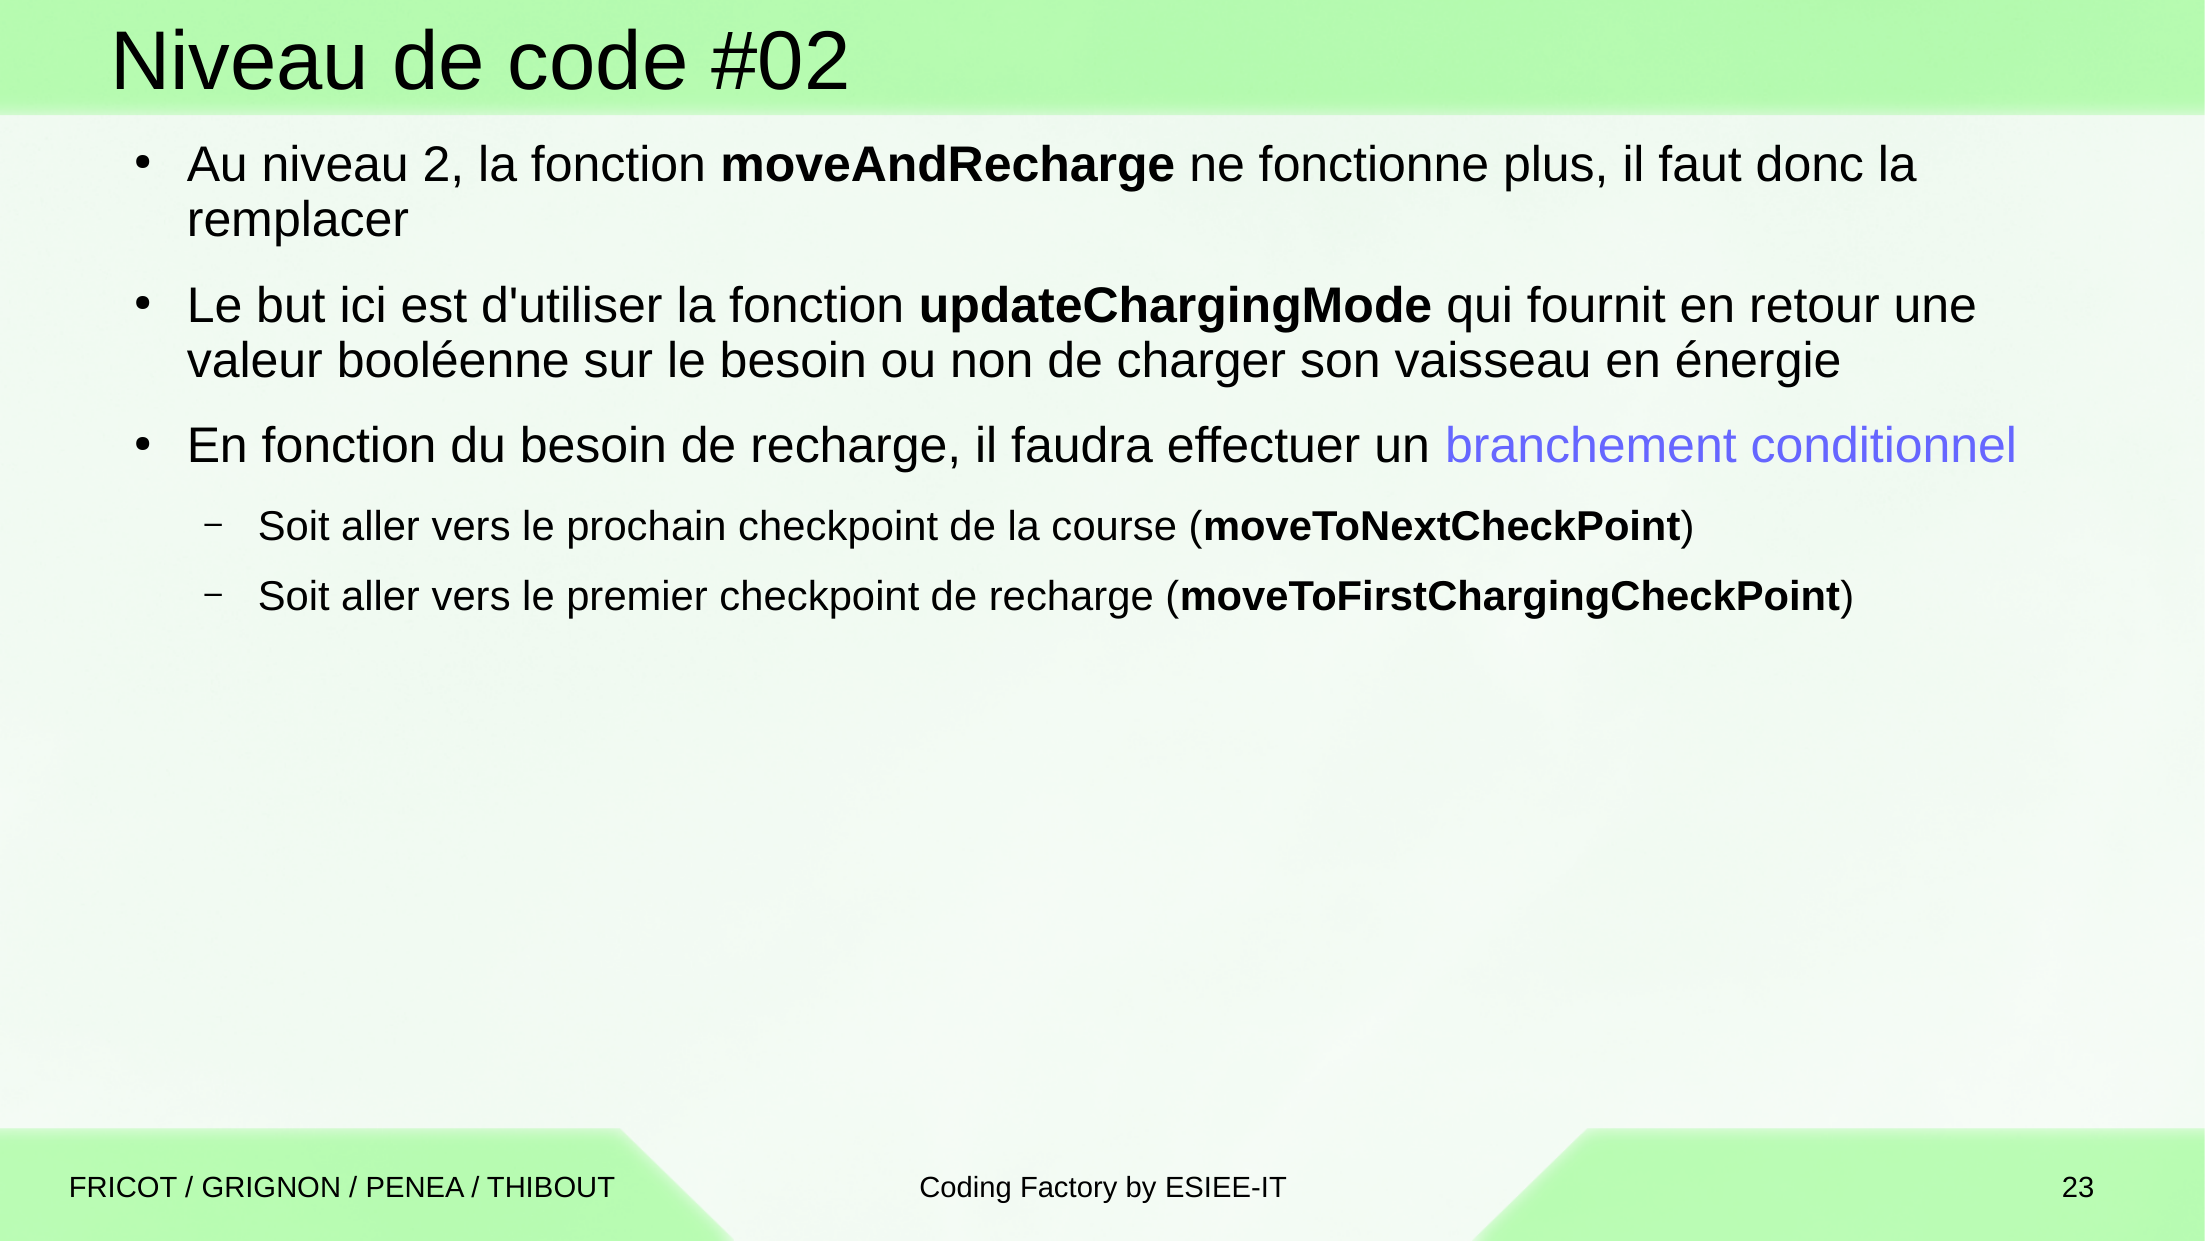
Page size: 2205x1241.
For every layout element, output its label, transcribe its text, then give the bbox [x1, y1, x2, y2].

title Niveau de code #02 [110, 49, 2095, 257]
picture [0, 0, 2205, 1241]
list Au niveau 2, la fonction moveAndRecharge ne fonctionne plus, il faut donc la remplacer Le but ici est d'utiliser la fonction updateChargingMode qui fournit en retour une valeur booléenne sur le besoin ou non de charger son vaisseau en énergie En fonction du besoin de recharge, il faudra effectuer un branchement conditionnel Soit aller vers le prochain checkpoint de la course (moveToNextCheckPoint) Soit aller vers le premier checkpoint de recharge (moveToFirstChargingCheckPoint) [116, 206, 2101, 1149]
